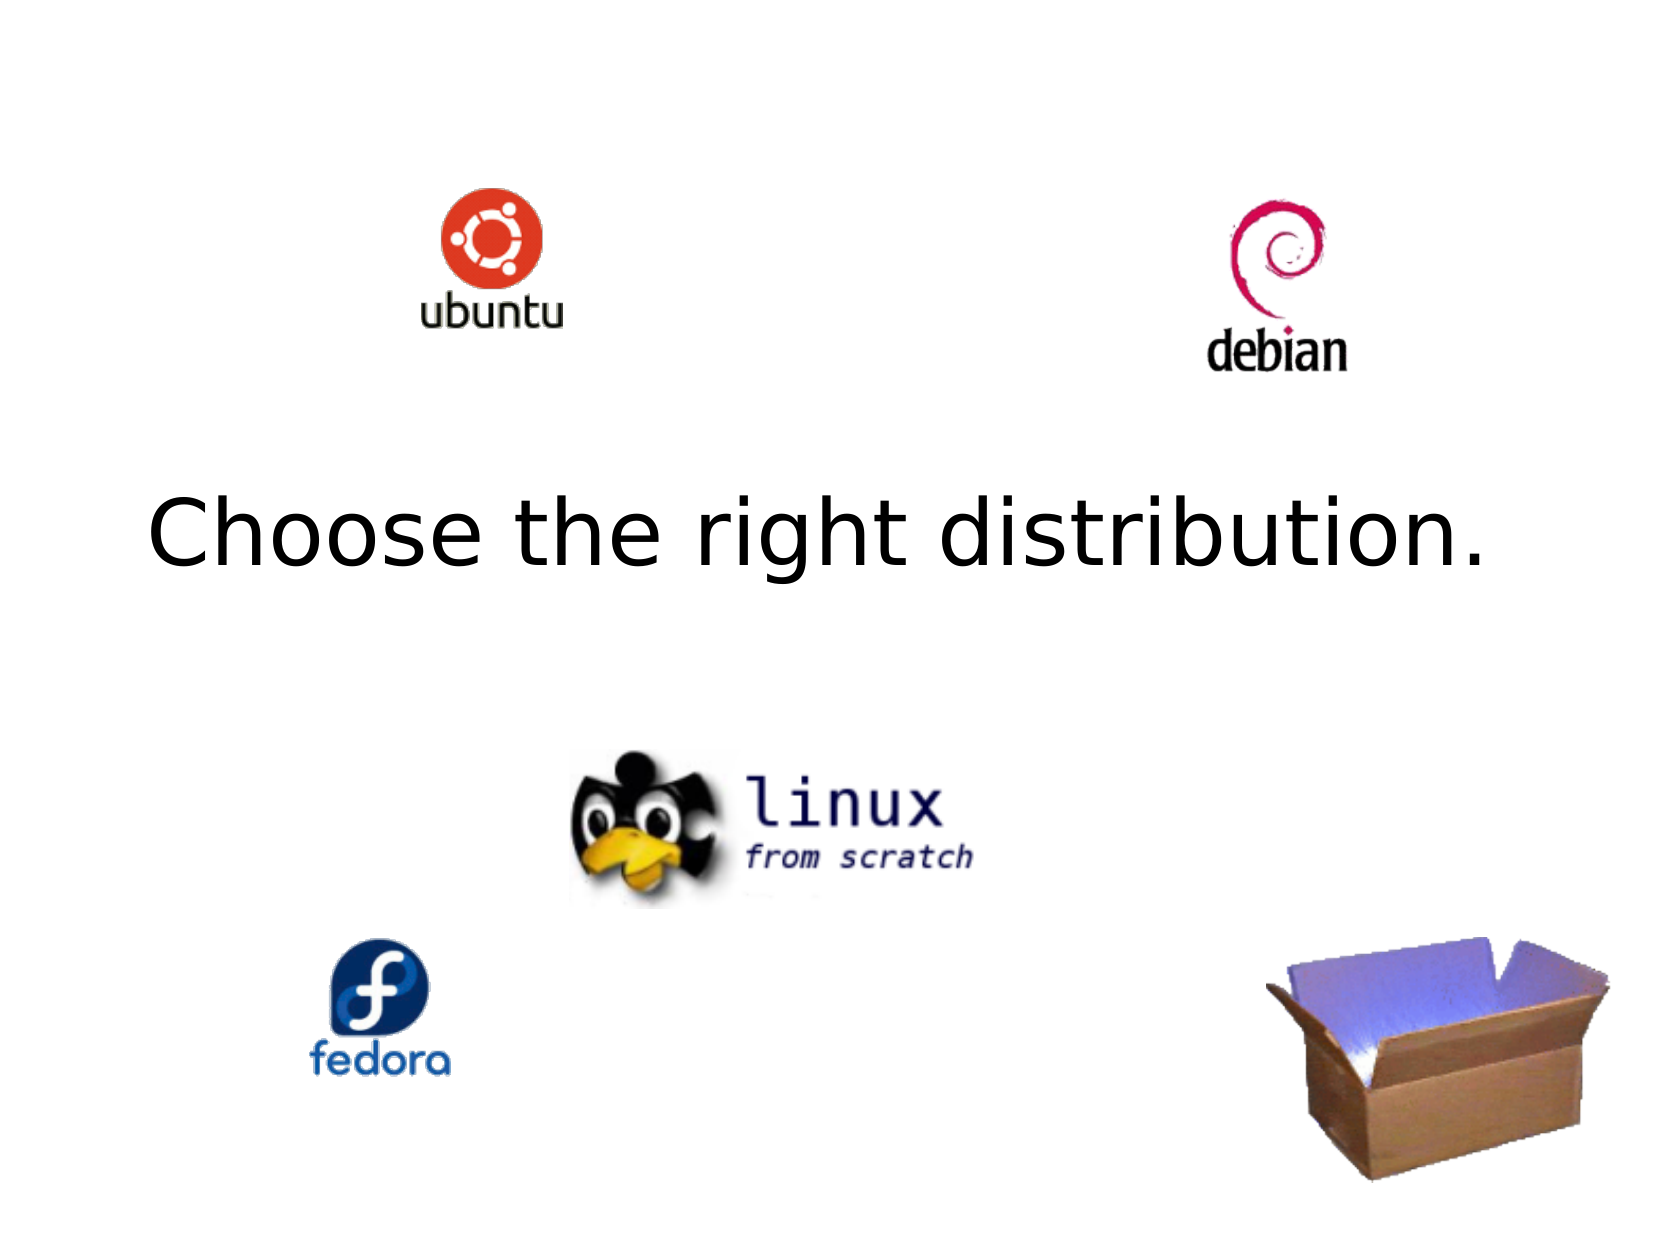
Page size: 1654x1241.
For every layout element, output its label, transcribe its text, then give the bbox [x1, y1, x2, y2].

title Choose the right distribution. [75, 430, 1563, 638]
picture [421, 187, 563, 330]
picture [569, 749, 976, 909]
picture [1266, 937, 1613, 1183]
picture [1204, 196, 1351, 376]
picture [309, 937, 451, 1079]
